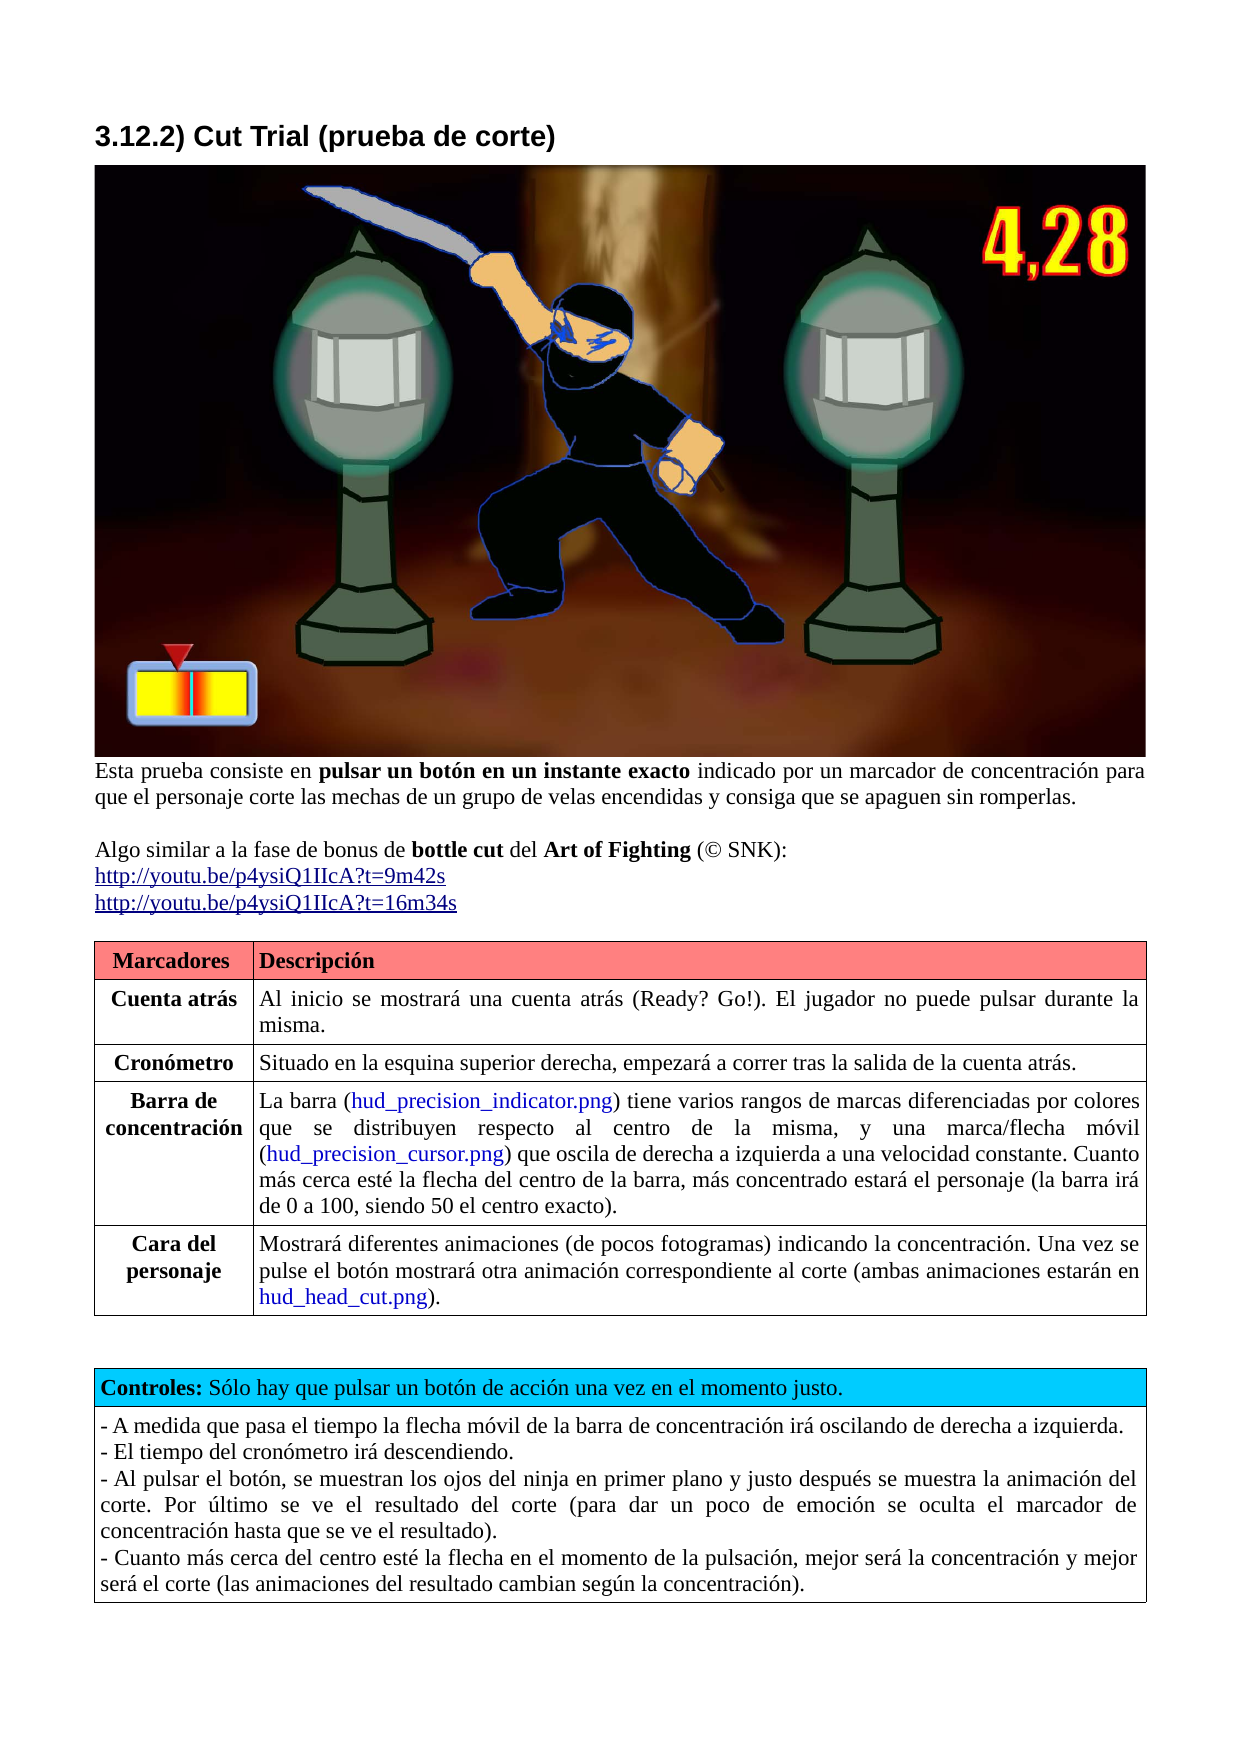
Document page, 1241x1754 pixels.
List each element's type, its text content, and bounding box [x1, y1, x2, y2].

table_cell La barra (hud_precision_indicator.png) tiene varios rangos de marcas diferenciadas por colores que se distribuyen respecto al centro de la misma, y una marca/flecha móvil (hud_precision_cursor.png) que oscila de derecha a izquierda a una velocidad constante. Cuanto más cerca esté la flecha del centro de la barra, más concentrado estará el personaje (la barra irá de 0 a 100, siendo 50 el centro exacto). [254, 1082, 1146, 1225]
text Esta prueba consiste en pulsar un botón en un instante exacto indicado por un marcador de concentración para que el personaje corte las mechas de un grupo de velas encendidas y consiga que se apaguen sin romperlas. [94, 757, 1146, 809]
table_header Controles: Sólo hay que pulsar un botón de acción una vez en el momento justo. [95, 1369, 1146, 1406]
table_cell - A medida que pasa el tiempo la flecha móvil de la barra de concentración irá oscilando de derecha a izquierda. - El tiempo del cronómetro irá descendiendo. - Al pulsar el botón, se muestran los ojos del ninja en primer plano y justo después se muestra la animación del corte. Por último se ve el resultado del corte (para dar un poco de emoción se oculta el marcador de concentración hasta que se ve el resultado). - Cuanto más cerca del centro esté la flecha en el momento de la pulsación, mejor será la concentración y mejor será el corte (las animaciones del resultado cambian según la concentración). [95, 1407, 1146, 1602]
table_cell Barra de concentración [95, 1082, 253, 1225]
picture [94, 165, 1146, 757]
table_cell Cronómetro [95, 1045, 253, 1081]
text http://youtu.be/p4ysiQ1IIcA?t=9m42s [94, 862, 1146, 888]
text Algo similar a la fase de bonus de bottle cut del Art of Fighting (© SNK): [94, 836, 1146, 862]
table_cell Cara del personaje [95, 1226, 253, 1315]
table_cell Cuenta atrás [95, 980, 253, 1043]
table_cell Al inicio se mostrará una cuenta atrás (Ready? Go!). El jugador no puede pulsar durante la misma. [254, 980, 1146, 1043]
text http://youtu.be/p4ysiQ1IIcA?t=16m34s [94, 888, 1146, 915]
table_cell Situado en la esquina superior derecha, empezará a correr tras la salida de la cuenta atrás. [254, 1045, 1146, 1081]
table_header Descripción [254, 942, 1146, 979]
table_cell Mostrará diferentes animaciones (de pocos fotogramas) indicando la concentración. Una vez se pulse el botón mostrará otra animación correspondiente al corte (ambas animaciones estarán en hud_head_cut.png). [254, 1226, 1146, 1315]
subtitle 3.12.2) Cut Trial (prueba de corte) [94, 119, 1146, 153]
table_header Marcadores [95, 942, 253, 979]
